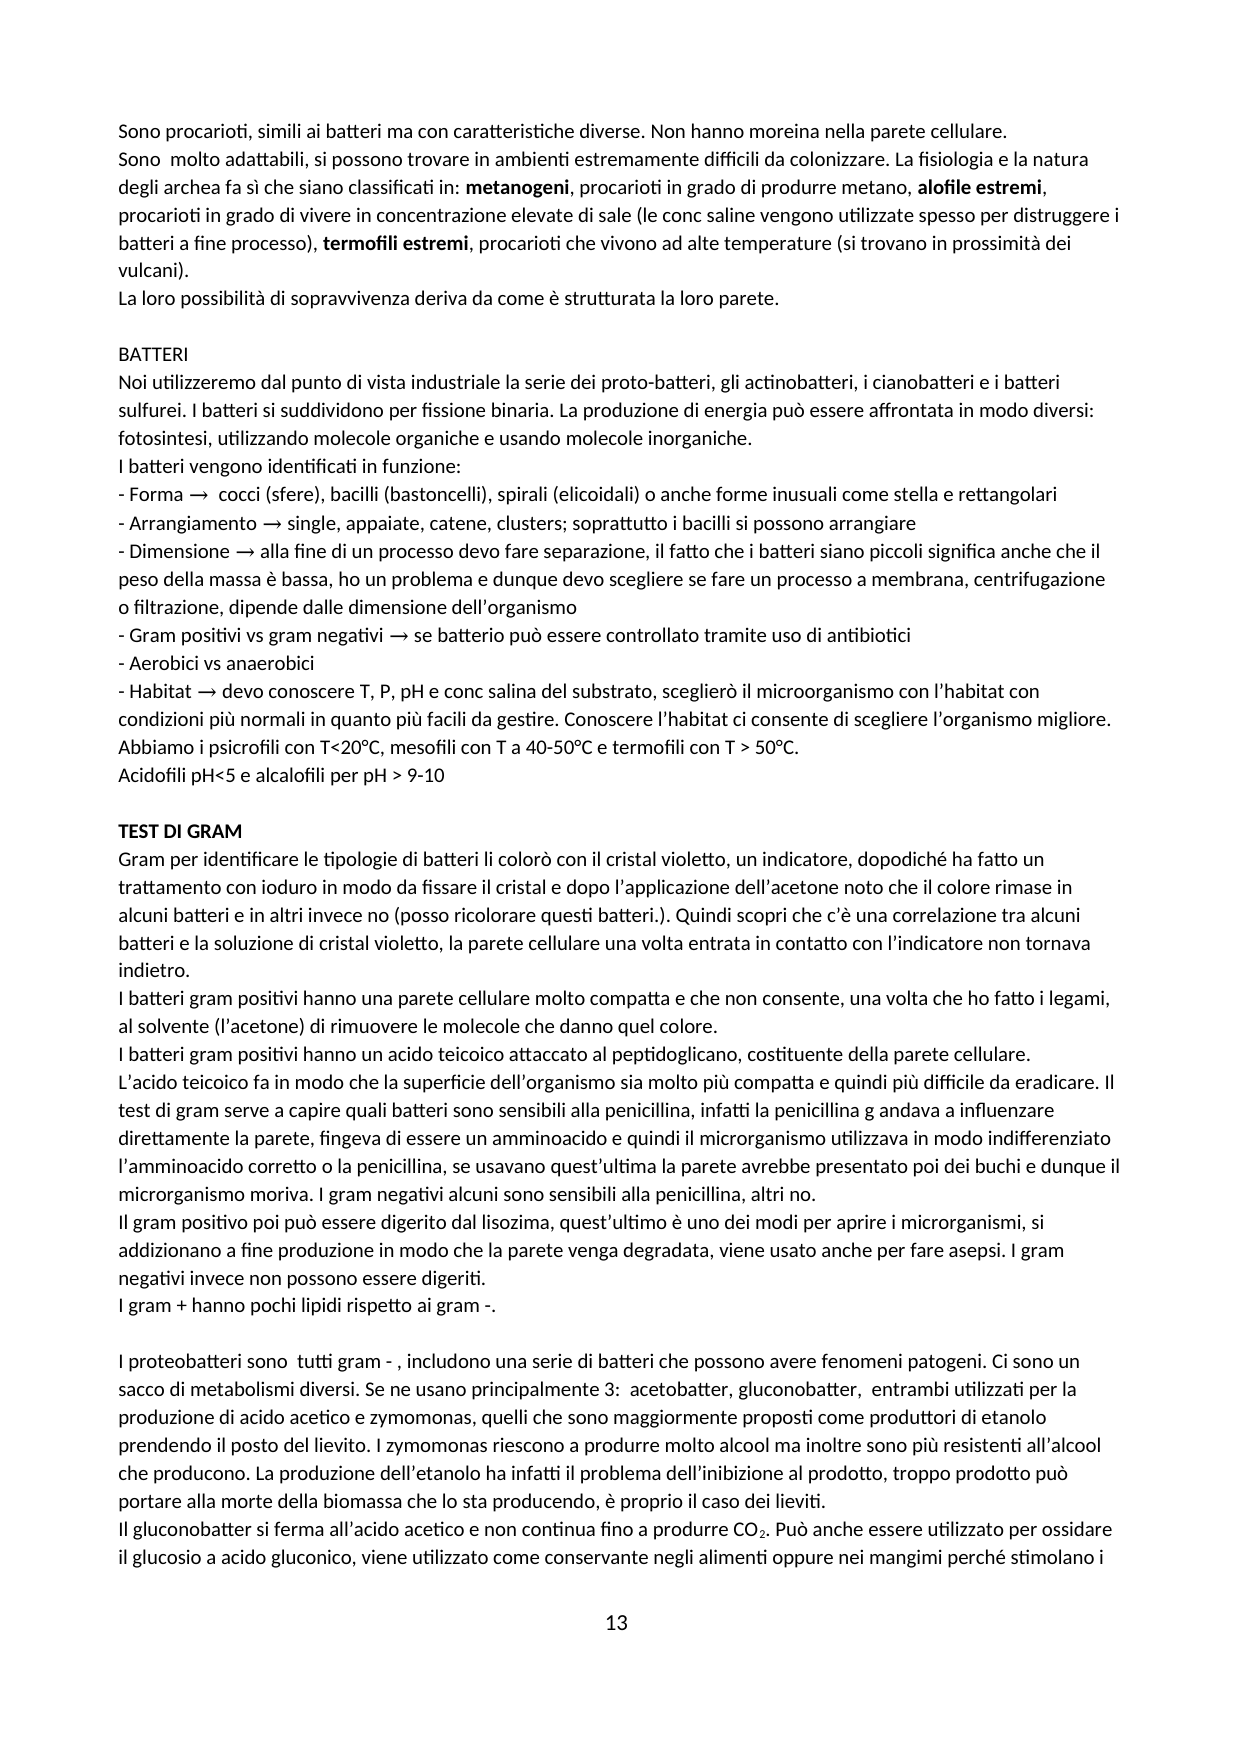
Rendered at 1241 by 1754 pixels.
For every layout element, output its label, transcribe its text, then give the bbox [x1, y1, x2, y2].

text Sono procarioti, simili ai batteri ma con caratteristiche diverse. Non hanno moreina nella parete cellulare. Sono molto adattabili, si possono trovare in ambienti estremamente difficili da colonizzare. La fisiologia e la natura degli archea fa sì che siano classificati in: metanogeni, procarioti in grado di produrre metano, alofile estremi, procarioti in grado di vivere in concentrazione elevate di sale (le conc saline vengono utilizzate spesso per distruggere i batteri a fine processo), termofili estremi, procarioti che vivono ad alte temperature (si trovano in prossimità dei vulcani). La loro possibilità di sopravvivenza deriva da come è strutturata la loro parete. BATTERI Noi utilizzeremo dal punto di vista industriale la serie dei proto-batteri, gli actinobatteri, i cianobatteri e i batteri sulfurei. I batteri si suddividono per fissione binaria. La produzione di energia può essere affrontata in modo diversi: fotosintesi, utilizzando molecole organiche e usando molecole inorganiche. I batteri vengono identificati in funzione: - Forma → cocci (sfere), bacilli (bastoncelli), spirali (elicoidali) o anche forme inusuali come stella e rettangolari - Arrangiamento → single, appaiate, catene, clusters; soprattutto i bacilli si possono arrangiare - Dimensione → alla fine di un processo devo fare separazione, il fatto che i batteri siano piccoli significa anche che il peso della massa è bassa, ho un problema e dunque devo scegliere se fare un processo a membrana, centrifugazione o filtrazione, dipende dalle dimensione dell’organismo - Gram positivi vs gram negativi → se batterio può essere controllato tramite uso di antibiotici - Aerobici vs anaerobici - Habitat → devo conoscere T, P, pH e conc salina del substrato, sceglierò il microorganismo con l’habitat con condizioni più normali in quanto più facili da gestire. Conoscere l’habitat ci consente di scegliere l’organismo migliore. Abbiamo i psicrofili con T<20°C, mesofili con T a 40-50°C e termofili con T > 50°C. Acidofili pH<5 e alcalofili per pH > 9-10 TEST DI GRAM Gram per identificare le tipologie di batteri li colorò con il cristal violetto, un indicatore, dopodiché ha fatto un trattamento con ioduro in modo da fissare il cristal e dopo l’applicazione dell’acetone noto che il colore rimase in alcuni batteri e in altri invece no (posso ricolorare questi batteri.). Quindi scopri che c’è una correlazione tra alcuni batteri e la soluzione di cristal violetto, la parete cellulare una volta entrata in contatto con l’indicatore non tornava indietro. I batteri gram positivi hanno una parete cellulare molto compatta e che non consente, una volta che ho fatto i legami, al solvente (l’acetone) di rimuovere le molecole che danno quel colore. I batteri gram positivi hanno un acido teicoico attaccato al peptidoglicano, costituente della parete cellulare. L’acido teicoico fa in modo che la superficie dell’organismo sia molto più compatta e quindi più difficile da eradicare. Il test di gram serve a capire quali batteri sono sensibili alla penicillina, infatti la penicillina g andava a influenzare direttamente la parete, fingeva di essere un amminoacido e quindi il microrganismo utilizzava in modo indifferenziato l’amminoacido corretto o la penicillina, se usavano quest’ultima la parete avrebbe presentato poi dei buchi e dunque il microrganismo moriva. I gram negativi alcuni sono sensibili alla penicillina, altri no. Il gram positivo poi può essere digerito dal lisozima, quest’ultimo è uno dei modi per aprire i microrganismi, si addizionano a fine produzione in modo che la parete venga degradata, viene usato anche per fare asepsi. I gram negativi invece non possono essere digeriti. I gram + hanno pochi lipidi rispetto ai gram -. I proteobatteri sono tutti gram - , includono una serie di batteri che possono avere fenomeni patogeni. Ci sono un sacco di metabolismi diversi. Se ne usano principalmente 3: acetobatter, gluconobatter, entrambi utilizzati per la produzione di acido acetico e zymomonas, quelli che sono maggiormente proposti come produttori di etanolo prendendo il posto del lievito. I zymomonas riescono a produrre molto alcool ma inoltre sono più resistenti all’alcool che producono. La produzione dell’etanolo ha infatti il problema dell’inibizione al prodotto, troppo prodotto può portare alla morte della biomassa che lo sta producendo, è proprio il caso dei lieviti. Il gluconobatter si ferma all’acido acetico e non continua fino a produrre CO2. Può anche essere utilizzato per ossidare il glucosio a acido gluconico, viene utilizzato come conservante negli alimenti oppure nei mangimi perché stimolano i [118, 118, 1122, 1569]
